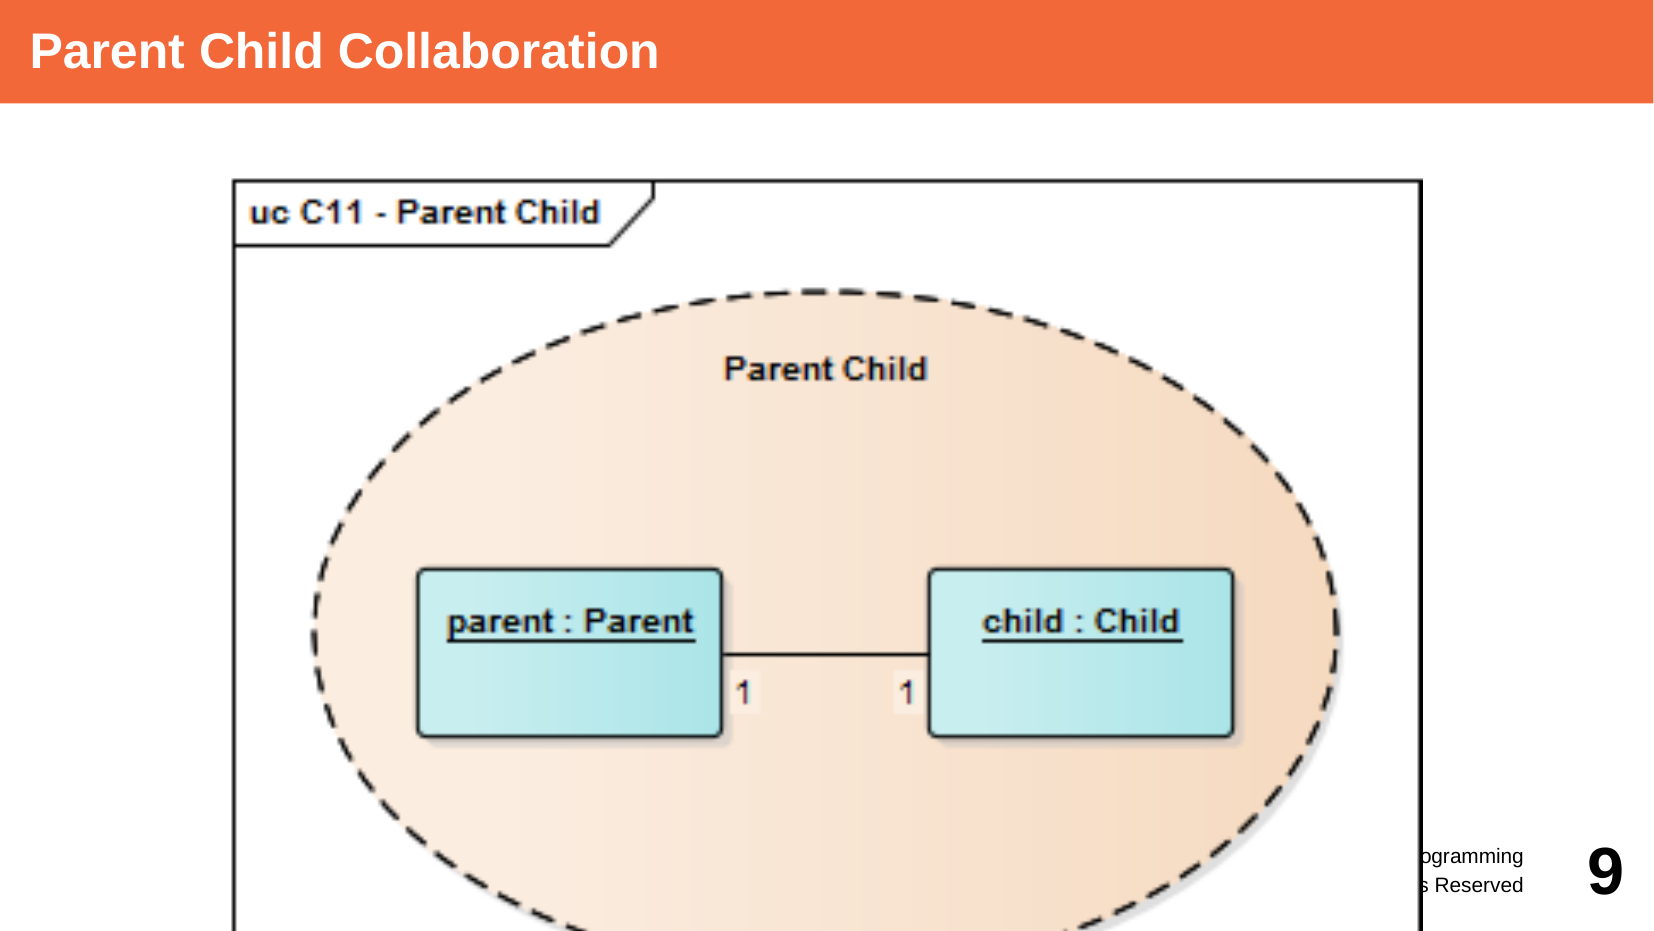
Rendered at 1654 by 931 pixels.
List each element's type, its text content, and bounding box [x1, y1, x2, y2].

picture [230, 177, 1423, 931]
title Parent Child Collaboration [0, 0, 1654, 104]
